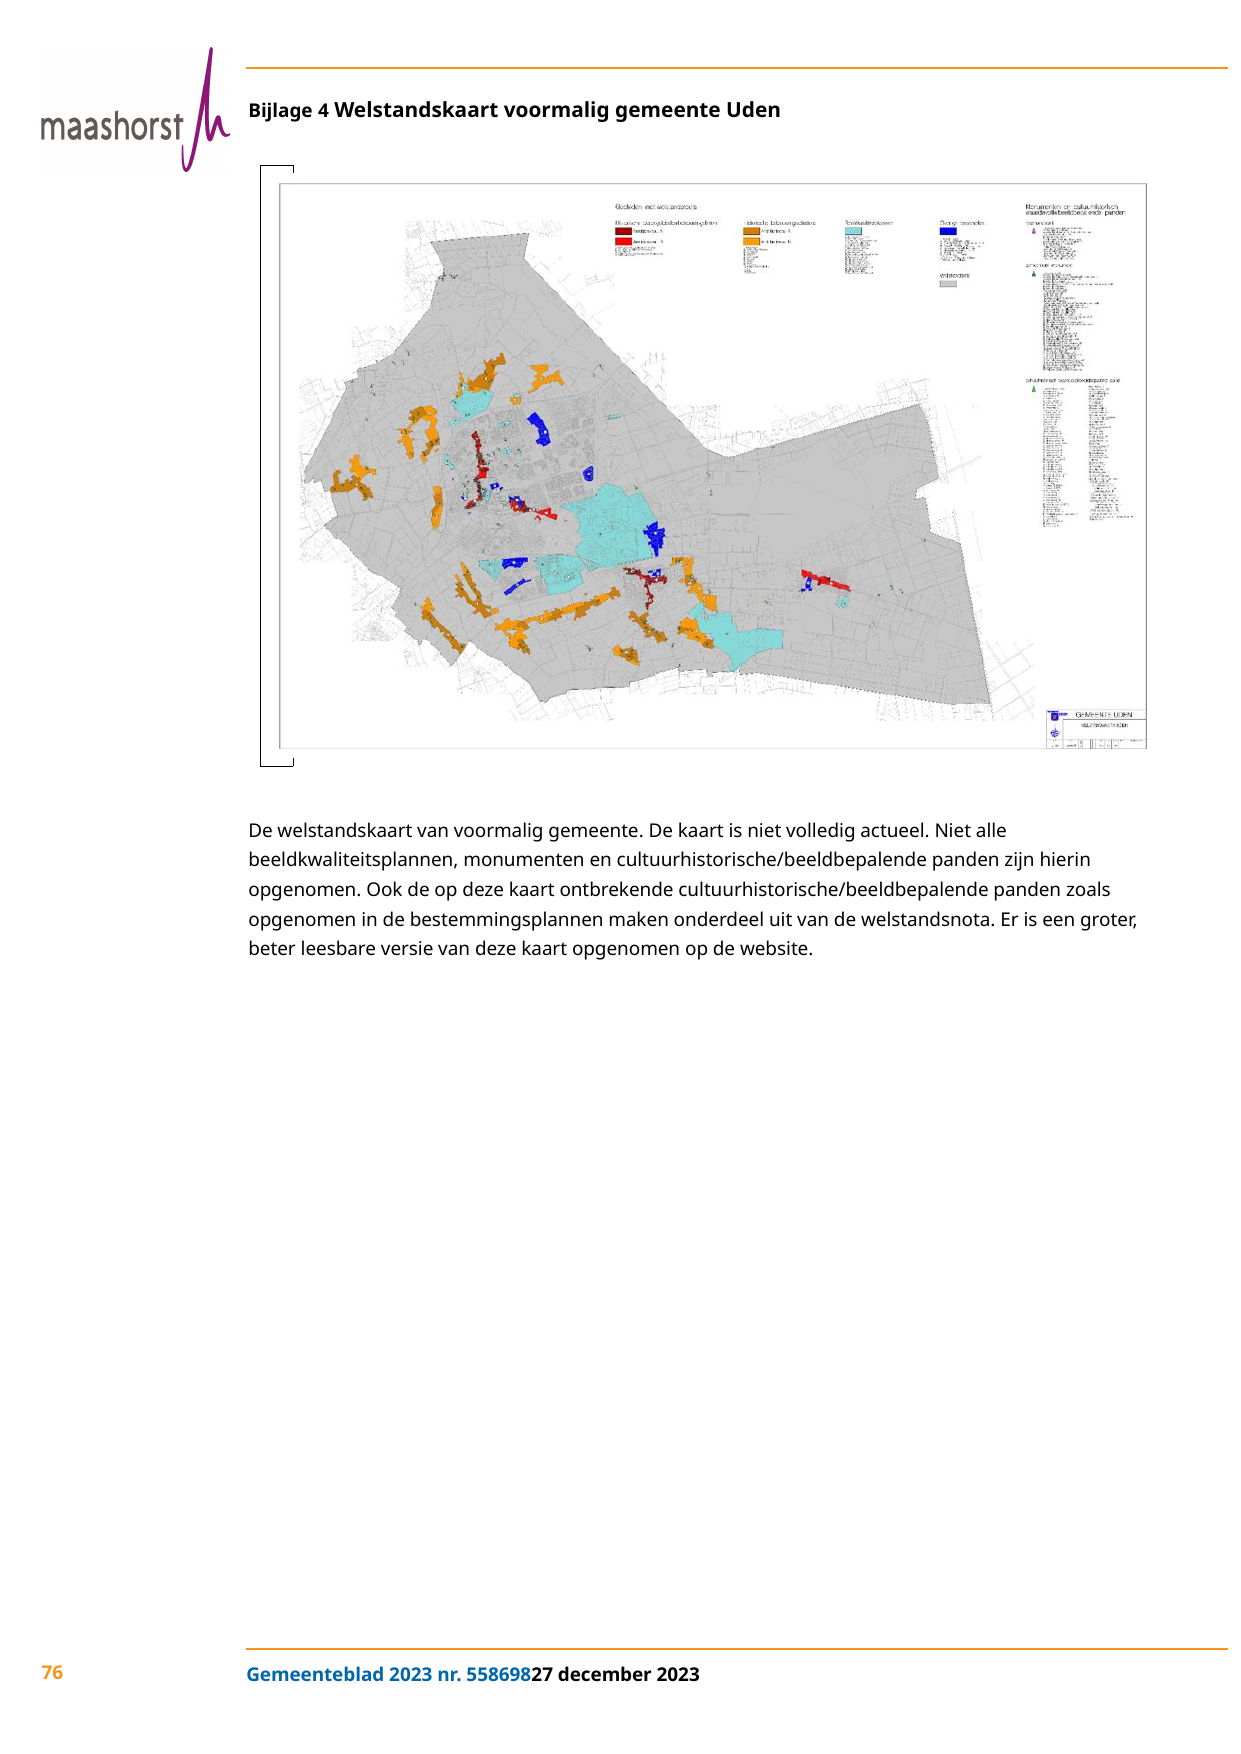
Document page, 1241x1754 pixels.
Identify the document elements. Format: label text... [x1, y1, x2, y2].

text Bijlage 4 Welstandskaart voormalig gemeente Uden [248, 95, 1152, 123]
picture [268, 173, 1155, 758]
text De welstandskaart van voormalig gemeente. De kaart is niet volledig actueel. Niet alle beeldkwaliteitsplannen, monumenten en cultuurhistorische/beeldbepalende panden zijn hierin opgenomen. Ook de op deze kaart ontbrekende cultuurhistorische/beeldbepalende panden zoals opgenomen in de bestemmingsplannen maken onderdeel uit van de welstandsnota. Er is een groter, beter leesbare versie van deze kaart opgenomen op de website. [248, 817, 1152, 961]
picture [41, 47, 231, 172]
